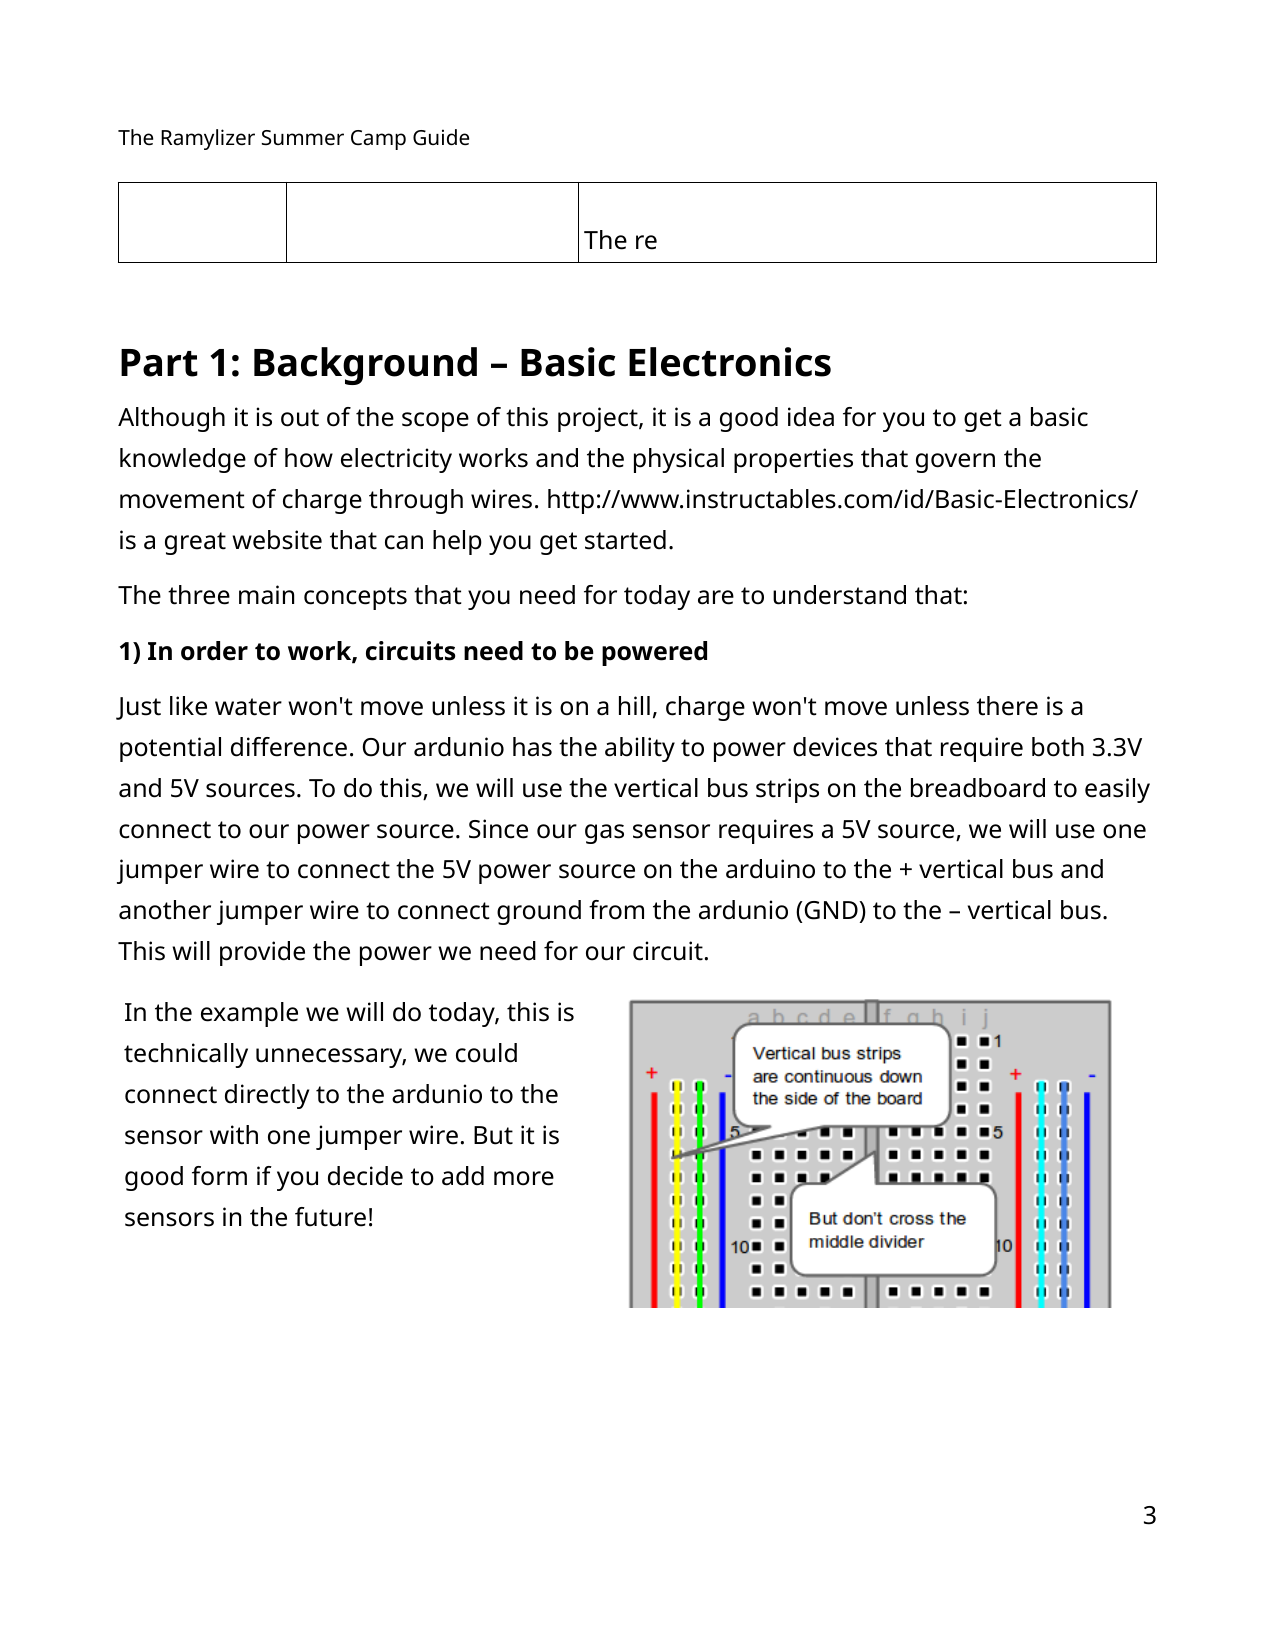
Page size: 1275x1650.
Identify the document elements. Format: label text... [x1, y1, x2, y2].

picture [625, 995, 1117, 1308]
table_header In the example we will do today, this is technically unnecessary, we could connect directly to the ardunio to the sensor with one jumper wire. But it is good form if you decide to add more sensors in the future! [118, 989, 620, 1347]
table_cell [119, 183, 286, 262]
table_cell The re [579, 183, 1156, 262]
table_header [620, 989, 1122, 1347]
text Just like water won't move unless it is on a hill, charge won't move unless there is a potential difference. Our ardunio has the ability to power devices that require both 3.3V and 5V sources. To do this, we will use the vertical bus strips on the breadboard to easily connect to our power source. Since our gas sensor requires a 5V source, we will use one jumper wire to connect the 5V power source on the arduino to the + vertical bus and another jumper wire to connect ground from the ardunio (GND) to the – vertical bus. This will provide the power we need for our circuit. [118, 689, 1157, 968]
text 1) In order to work, circuits need to be powered [118, 633, 1157, 667]
table_cell [287, 183, 578, 262]
text The three main concepts that you need for today are to understand that: [118, 578, 1157, 612]
text Although it is out of the scope of this project, it is a good idea for you to get a basic knowledge of how electricity works and the physical properties that govern the movement of charge through wires. http://www.instructables.com/id/Basic-Electronics/ is a great website that can help you get started. [118, 400, 1157, 557]
subtitle Part 1: Background – Basic Electronics [118, 336, 1157, 388]
